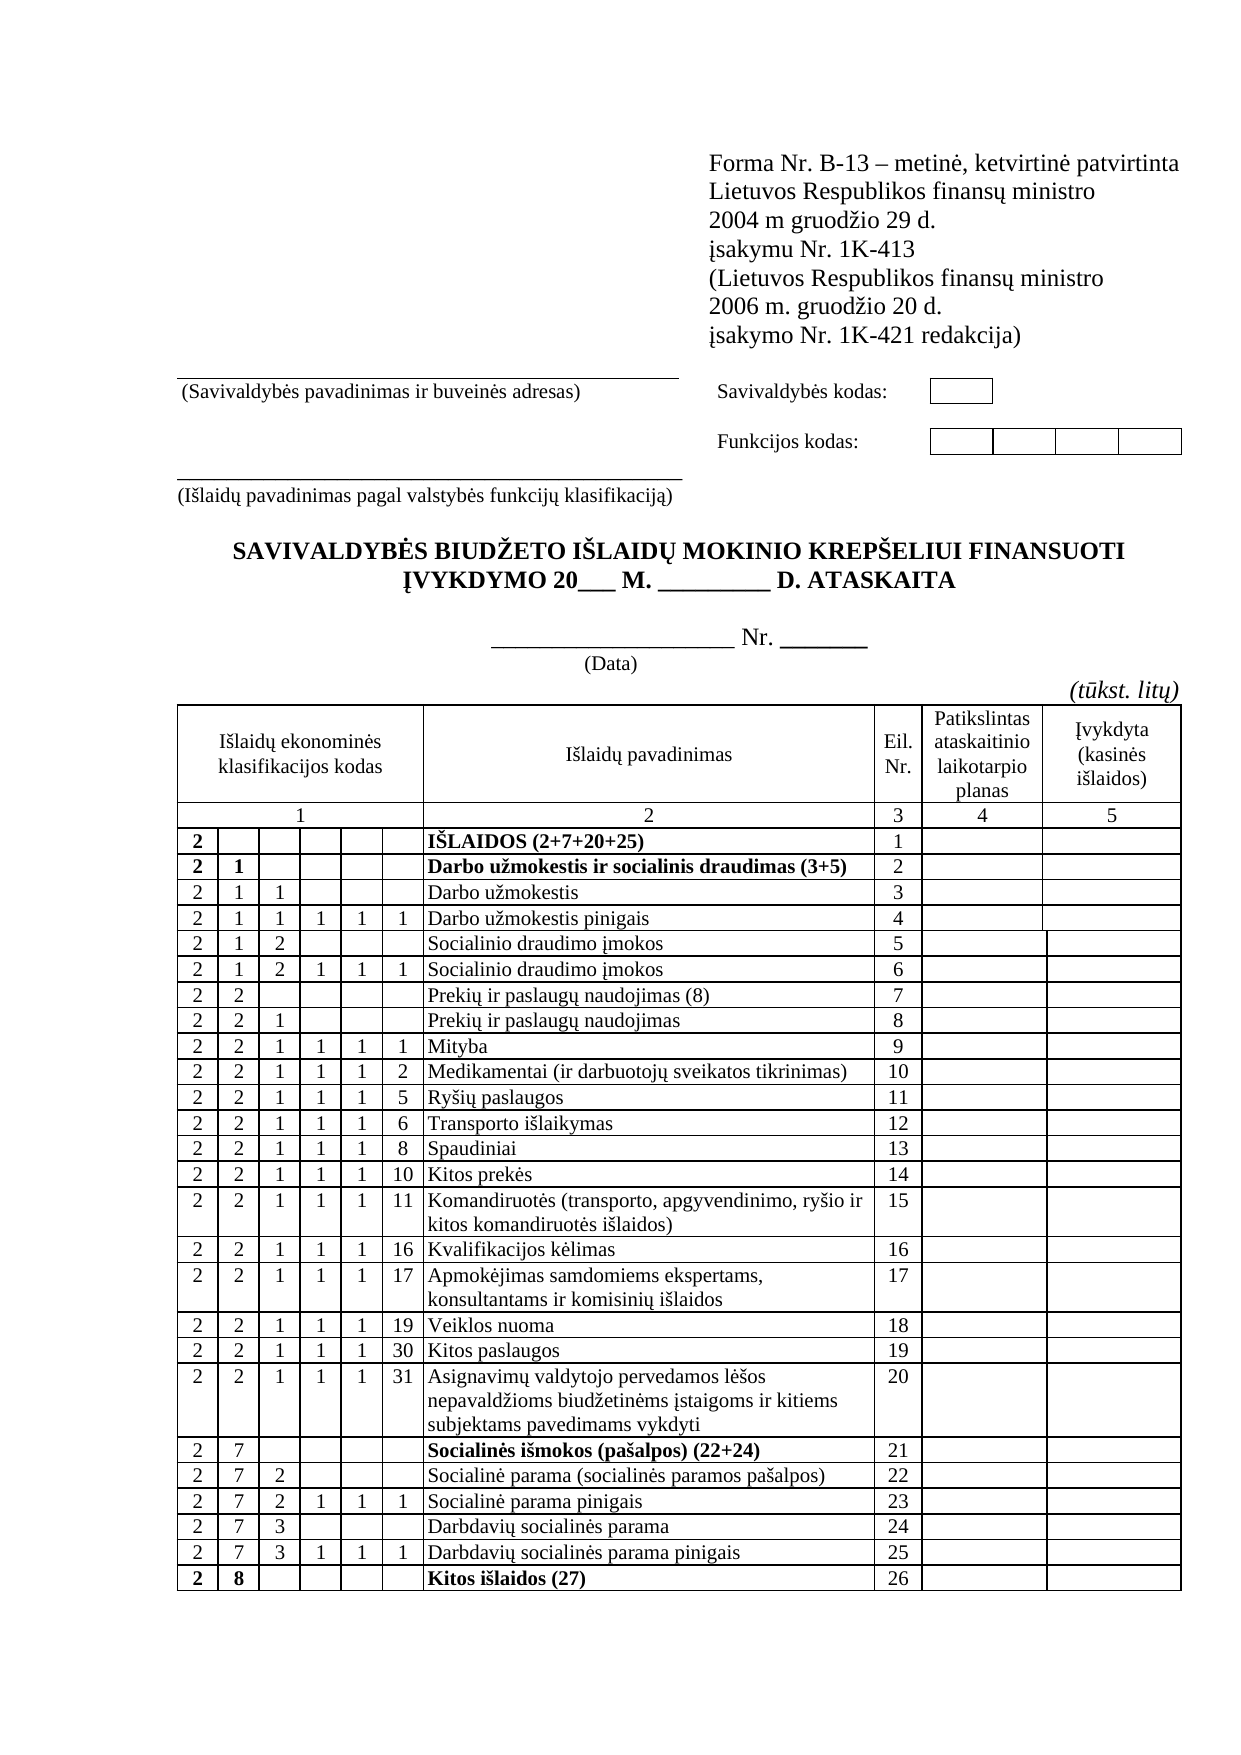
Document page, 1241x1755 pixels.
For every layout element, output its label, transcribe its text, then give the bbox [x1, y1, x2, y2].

table_cell [1048, 1438, 1180, 1462]
table_cell 1 [260, 1008, 299, 1032]
table_cell 8 [219, 1566, 258, 1590]
table_cell 2 [178, 1136, 217, 1160]
table_cell 1 [260, 1111, 299, 1135]
table_cell Kitos prekės [424, 1162, 874, 1186]
table_cell 1 [342, 1263, 382, 1311]
table_cell 1 [301, 1085, 340, 1109]
table_cell [1048, 1338, 1180, 1362]
table_cell [923, 1136, 1046, 1160]
text SAVIVALDYBĖS BIUDŽETO IŠLAIDŲ MOKINIO KREPŠELIUI FINANSUOTI ĮVYKDYMO 20___ M. _________ D. ATASKAITA [177, 536, 1181, 593]
table_cell [923, 1162, 1046, 1186]
table_cell 1 [301, 1313, 340, 1337]
table_cell [923, 880, 1042, 904]
table_cell 2 [219, 1313, 258, 1337]
table_cell [342, 855, 382, 878]
table_cell 2 [178, 1162, 217, 1186]
table_cell Kvalifikacijos kėlimas [424, 1237, 874, 1261]
table_cell [260, 983, 299, 1007]
table_cell 1 [260, 880, 299, 904]
table_cell [923, 906, 1042, 930]
table_cell [1048, 1463, 1180, 1487]
table_cell 1 [301, 906, 340, 930]
table_cell Prekių ir paslaugų naudojimas [424, 1008, 874, 1032]
table_cell Socialinio draudimo įmokos [424, 931, 874, 955]
table_cell [342, 1463, 382, 1487]
table_cell [931, 429, 992, 453]
table_cell 1 [301, 1540, 340, 1564]
text Lietuvos Respublikos finansų ministro [177, 176, 1181, 205]
table_cell 1 [301, 1364, 340, 1436]
table_cell 9 [875, 1034, 921, 1058]
table_cell 1 [301, 1060, 340, 1083]
table_cell 18 [875, 1313, 921, 1337]
table_cell [383, 1463, 423, 1487]
table_cell [923, 1188, 1046, 1236]
table_cell 1 [383, 906, 423, 930]
table_cell 1 [383, 1489, 423, 1513]
table_header [993, 378, 1056, 403]
table_cell 1 [219, 880, 258, 904]
table_cell [923, 1489, 1046, 1513]
table_cell [1048, 1136, 1180, 1160]
table_cell [993, 403, 1056, 428]
table_header [1056, 378, 1118, 403]
table_cell 8 [875, 1008, 921, 1032]
table_cell [342, 931, 382, 955]
table_cell [301, 931, 340, 955]
table_cell [383, 855, 423, 878]
table_cell 2 [219, 1008, 258, 1032]
table_cell [923, 1263, 1046, 1311]
table_cell 2 [383, 1060, 423, 1083]
table_cell 15 [875, 1188, 921, 1236]
table_header [931, 379, 992, 403]
table_cell 1 [219, 957, 258, 981]
table_cell [923, 1111, 1046, 1135]
table_cell Darbdavių socialinės parama pinigais [424, 1540, 874, 1564]
table_cell [383, 1008, 423, 1032]
table_header Savivaldybės kodas: [679, 378, 930, 403]
table_cell [1048, 1237, 1180, 1261]
table_cell Darbo užmokestis [424, 880, 874, 904]
table_cell Transporto išlaikymas [424, 1111, 874, 1135]
table_cell 1 [301, 1034, 340, 1058]
table_cell [301, 1566, 340, 1590]
table_cell [301, 1008, 340, 1032]
table_cell 10 [383, 1162, 423, 1186]
table_cell Socialinio draudimo įmokos [424, 957, 874, 981]
text Forma Nr. B-13 – metinė, ketvirtinė patvirtinta [177, 148, 1181, 176]
table_cell 17 [383, 1263, 423, 1311]
table_cell [1043, 855, 1180, 878]
table_cell 2 [178, 983, 217, 1007]
table_cell 2 [424, 803, 874, 827]
table_cell [260, 855, 299, 878]
table_cell [1043, 906, 1180, 930]
text 2004 m gruodžio 29 d. [177, 205, 1181, 234]
table_cell 2 [260, 957, 299, 981]
table_cell [383, 829, 423, 853]
table_cell 5 [875, 931, 921, 955]
table_cell 2 [178, 957, 217, 981]
table_cell [383, 1438, 423, 1462]
table_cell 1 [342, 1489, 382, 1513]
table_cell 7 [219, 1438, 258, 1462]
table_cell [923, 1438, 1046, 1462]
table_cell Spaudiniai [424, 1136, 874, 1160]
table_cell 2 [178, 1008, 217, 1032]
table_cell 1 [219, 906, 258, 930]
table_cell [923, 983, 1046, 1007]
table_cell [1043, 880, 1180, 904]
table_cell 1 [260, 1136, 299, 1160]
table_cell [301, 983, 340, 1007]
table_cell Asignavimų valdytojo pervedamos lėšos nepavaldžioms biudžetinėms įstaigoms ir kitiems subjektams pavedimams vykdyti [424, 1364, 874, 1436]
table_cell [260, 1438, 299, 1462]
table_cell Socialinė parama (socialinės paramos pašalpos) [424, 1463, 874, 1487]
table_cell [994, 429, 1055, 453]
table_cell [923, 1313, 1046, 1337]
table_cell 2 [219, 1136, 258, 1160]
table_cell 2 [178, 829, 217, 853]
table_cell [1048, 1540, 1180, 1564]
table_cell Socialinės išmokos (pašalpos) (22+24) [424, 1438, 874, 1462]
table_cell 1 [342, 1313, 382, 1337]
table_cell 7 [219, 1515, 258, 1538]
table_cell [342, 1566, 382, 1590]
table_cell 1 [260, 1188, 299, 1236]
table_cell Ryšių paslaugos [424, 1085, 874, 1109]
table_cell 1 [342, 906, 382, 930]
table_cell 2 [219, 1034, 258, 1058]
text įsakymo Nr. 1K-421 redakcija) [177, 320, 1181, 349]
table_cell 20 [875, 1364, 921, 1436]
table_cell 3 [875, 880, 921, 904]
table_cell 1 [342, 1060, 382, 1083]
table_cell 2 [219, 1237, 258, 1261]
table_cell 2 [178, 1338, 217, 1362]
table_cell 16 [383, 1237, 423, 1261]
table_cell 1 [342, 1188, 382, 1236]
table_cell [342, 1008, 382, 1032]
table_cell 4 [923, 803, 1042, 827]
table_cell 1 [260, 1313, 299, 1337]
table_cell 2 [219, 1188, 258, 1236]
table_cell 1 [342, 1540, 382, 1564]
table_cell 2 [219, 1364, 258, 1436]
table_cell [1048, 1060, 1180, 1083]
table_cell 2 [260, 1489, 299, 1513]
table_cell Socialinė parama pinigais [424, 1489, 874, 1513]
table_cell 1 [301, 1111, 340, 1135]
table_cell [342, 983, 382, 1007]
table_cell [1056, 429, 1118, 453]
table_cell [1119, 429, 1181, 453]
table_cell Darbo užmokestis pinigais [424, 906, 874, 930]
table_cell [923, 931, 1046, 955]
table_cell 2 [875, 855, 921, 878]
table_cell Kitos paslaugos [424, 1338, 874, 1362]
table_cell 4 [875, 906, 921, 930]
table_cell 1 [301, 1338, 340, 1362]
table_cell 5 [1043, 803, 1180, 827]
table_cell 1 [342, 957, 382, 981]
table_cell [260, 829, 299, 853]
table_cell [177, 428, 679, 453]
table_cell 2 [178, 1438, 217, 1462]
table_cell 7 [875, 983, 921, 1007]
table_cell 26 [875, 1566, 921, 1590]
table_cell [383, 1566, 423, 1590]
table_cell 2 [178, 1060, 217, 1083]
table_cell 1 [301, 1162, 340, 1186]
table_cell Kitos išlaidos (27) [424, 1566, 874, 1590]
table_cell [342, 1515, 382, 1538]
table_cell 1 [260, 1263, 299, 1311]
table_cell [923, 1237, 1046, 1261]
table_cell [679, 403, 930, 428]
table_cell 1 [342, 1338, 382, 1362]
table_cell 3 [260, 1540, 299, 1564]
table_header Išlaidų pavadinimas [424, 706, 874, 802]
table_cell 1 [260, 1085, 299, 1109]
table_cell 1 [178, 803, 423, 827]
table_cell 1 [219, 855, 258, 878]
table_cell [301, 855, 340, 878]
table_cell 24 [875, 1515, 921, 1538]
table_cell [1048, 983, 1180, 1007]
table_cell Prekių ir paslaugų naudojimas (8) [424, 983, 874, 1007]
table_cell 2 [219, 1111, 258, 1135]
table_cell 1 [260, 1060, 299, 1083]
table_cell 16 [875, 1237, 921, 1261]
table_cell 1 [260, 1034, 299, 1058]
table_cell 1 [260, 1364, 299, 1436]
table_cell [1048, 1263, 1180, 1311]
table_cell 1 [342, 1034, 382, 1058]
table_cell [923, 1085, 1046, 1109]
table_cell [1056, 403, 1118, 428]
table_cell 2 [178, 1489, 217, 1513]
table_cell [1048, 1515, 1180, 1538]
table_cell [383, 983, 423, 1007]
table_cell [1048, 1162, 1180, 1186]
table_header Eil. Nr. [875, 706, 921, 802]
table_cell 3 [260, 1515, 299, 1538]
table_cell 30 [383, 1338, 423, 1362]
table_cell [923, 1566, 1046, 1590]
text (tūkst. litų) [177, 675, 1181, 704]
table_cell 7 [219, 1489, 258, 1513]
table_cell 3 [875, 803, 921, 827]
table_cell 19 [383, 1313, 423, 1337]
table_cell [923, 829, 1042, 853]
table_cell Darbo užmokestis ir socialinis draudimas (3+5) [424, 855, 874, 878]
table_cell 6 [875, 957, 921, 981]
table_cell [219, 829, 258, 853]
table_cell [1048, 1008, 1180, 1032]
table_cell [1048, 1085, 1180, 1109]
table_cell 2 [219, 983, 258, 1007]
table_cell 2 [178, 1566, 217, 1590]
table_cell [383, 1515, 423, 1538]
table_cell 14 [875, 1162, 921, 1186]
table_cell IŠLAIDOS (2+7+20+25) [424, 829, 874, 853]
table_cell 12 [875, 1111, 921, 1135]
table_cell Veiklos nuoma [424, 1313, 874, 1337]
table_cell [301, 1515, 340, 1538]
table_cell 2 [178, 1111, 217, 1135]
table_cell 11 [383, 1188, 423, 1236]
table_cell 1 [301, 957, 340, 981]
table_cell 2 [219, 1263, 258, 1311]
table_cell [923, 1515, 1046, 1538]
table_cell 1 [219, 931, 258, 955]
text įsakymu Nr. 1K-413 [177, 234, 1181, 263]
table_cell [1048, 1188, 1180, 1236]
table_cell [260, 1566, 299, 1590]
table_cell 2 [178, 1263, 217, 1311]
table_cell 31 [383, 1364, 423, 1436]
table_cell 1 [260, 1338, 299, 1362]
table_cell [1048, 957, 1180, 981]
table_cell 2 [260, 1463, 299, 1487]
table_cell 1 [342, 1136, 382, 1160]
table_cell 7 [219, 1540, 258, 1564]
table_cell 8 [383, 1136, 423, 1160]
table_cell 2 [178, 1463, 217, 1487]
table_cell [923, 1540, 1046, 1564]
table_cell [1048, 1566, 1180, 1590]
table_cell [177, 403, 679, 428]
table_cell 21 [875, 1438, 921, 1462]
table_cell [383, 931, 423, 955]
table_cell Mityba [424, 1034, 874, 1058]
table_cell 1 [342, 1364, 382, 1436]
table_cell 2 [178, 1540, 217, 1564]
table_cell 1 [342, 1162, 382, 1186]
table_cell 5 [383, 1085, 423, 1109]
table_cell Darbdavių socialinės parama [424, 1515, 874, 1538]
table_cell 6 [383, 1111, 423, 1135]
table_header Įvykdyta (kasinės išlaidos) [1043, 706, 1180, 802]
table_cell 1 [301, 1237, 340, 1261]
table_cell [342, 829, 382, 853]
table_cell [1048, 1489, 1180, 1513]
table_cell 2 [178, 1313, 217, 1337]
table_cell 1 [342, 1085, 382, 1109]
table_header [1118, 378, 1181, 403]
table_cell [1048, 1111, 1180, 1135]
table_cell 1 [260, 1162, 299, 1186]
table_cell 22 [875, 1463, 921, 1487]
table_cell 2 [178, 1085, 217, 1109]
table_cell 1 [342, 1237, 382, 1261]
table_cell [923, 1364, 1046, 1436]
table_cell 1 [301, 1489, 340, 1513]
table_cell [301, 1438, 340, 1462]
table_cell 2 [219, 1085, 258, 1109]
table_cell [1048, 1364, 1180, 1436]
table_cell 10 [875, 1060, 921, 1083]
table_cell [923, 1338, 1046, 1362]
table_cell 1 [383, 1540, 423, 1564]
table_cell 25 [875, 1540, 921, 1564]
table_cell [930, 404, 993, 428]
table_cell [923, 1463, 1046, 1487]
table_cell 2 [178, 1188, 217, 1236]
table_cell 2 [178, 1034, 217, 1058]
text (Data) [177, 651, 1181, 675]
table_cell 2 [178, 1237, 217, 1261]
table_cell [923, 1060, 1046, 1083]
table_cell 2 [178, 931, 217, 955]
table_cell 1 [383, 957, 423, 981]
text 2006 m. gruodžio 20 d. [177, 291, 1181, 320]
table_header Patikslintas ataskaitinio laikotarpio planas [923, 706, 1042, 802]
table_cell Komandiruotės (transporto, apgyvendinimo, ryšio ir kitos komandiruotės išlaidos) [424, 1188, 874, 1236]
table_cell [342, 1438, 382, 1462]
table_cell 2 [178, 1364, 217, 1436]
table_cell [1043, 829, 1180, 853]
table_cell 2 [219, 1338, 258, 1362]
table_cell 1 [301, 1136, 340, 1160]
table_cell [301, 829, 340, 853]
table_cell [1048, 931, 1180, 955]
table_cell 13 [875, 1136, 921, 1160]
table_cell 11 [875, 1085, 921, 1109]
table_cell 2 [178, 880, 217, 904]
table_cell [301, 1463, 340, 1487]
table_cell [301, 880, 340, 904]
table_cell 1 [342, 1111, 382, 1135]
table_cell Apmokėjimas samdomiems ekspertams, konsultantams ir komisinių išlaidos [424, 1263, 874, 1311]
table_cell 2 [178, 1515, 217, 1538]
table_cell [342, 880, 382, 904]
table_cell [1048, 1034, 1180, 1058]
table_cell 1 [301, 1263, 340, 1311]
table_cell 1 [875, 829, 921, 853]
table_cell 1 [260, 906, 299, 930]
table_cell 1 [383, 1034, 423, 1058]
table_header Išlaidų ekonominės klasifikacijos kodas [178, 706, 423, 802]
table_cell Funkcijos kodas: [679, 428, 930, 453]
table_cell 2 [219, 1162, 258, 1186]
table_header (Savivaldybės pavadinimas ir buveinės adresas) [177, 379, 679, 403]
table_cell 7 [219, 1463, 258, 1487]
table_cell [923, 1008, 1046, 1032]
table_cell 1 [301, 1188, 340, 1236]
table_cell [383, 880, 423, 904]
table_cell 2 [178, 906, 217, 930]
table_cell Medikamentai (ir darbuotojų sveikatos tikrinimas) [424, 1060, 874, 1083]
table_cell 2 [260, 931, 299, 955]
text (Išlaidų pavadinimas pagal valstybės funkcijų klasifikaciją) [177, 483, 1181, 507]
table_cell 23 [875, 1489, 921, 1513]
table_cell [1118, 403, 1181, 428]
table_cell [923, 855, 1042, 878]
table_cell 2 [178, 855, 217, 878]
table_cell [923, 957, 1046, 981]
text Nr. _______ [177, 622, 1181, 651]
table_cell [923, 1034, 1046, 1058]
table_cell [1048, 1313, 1180, 1337]
table_cell 1 [260, 1237, 299, 1261]
table_cell 19 [875, 1338, 921, 1362]
table_cell 17 [875, 1263, 921, 1311]
text (Lietuvos Respublikos finansų ministro [177, 263, 1181, 291]
table_cell 2 [219, 1060, 258, 1083]
